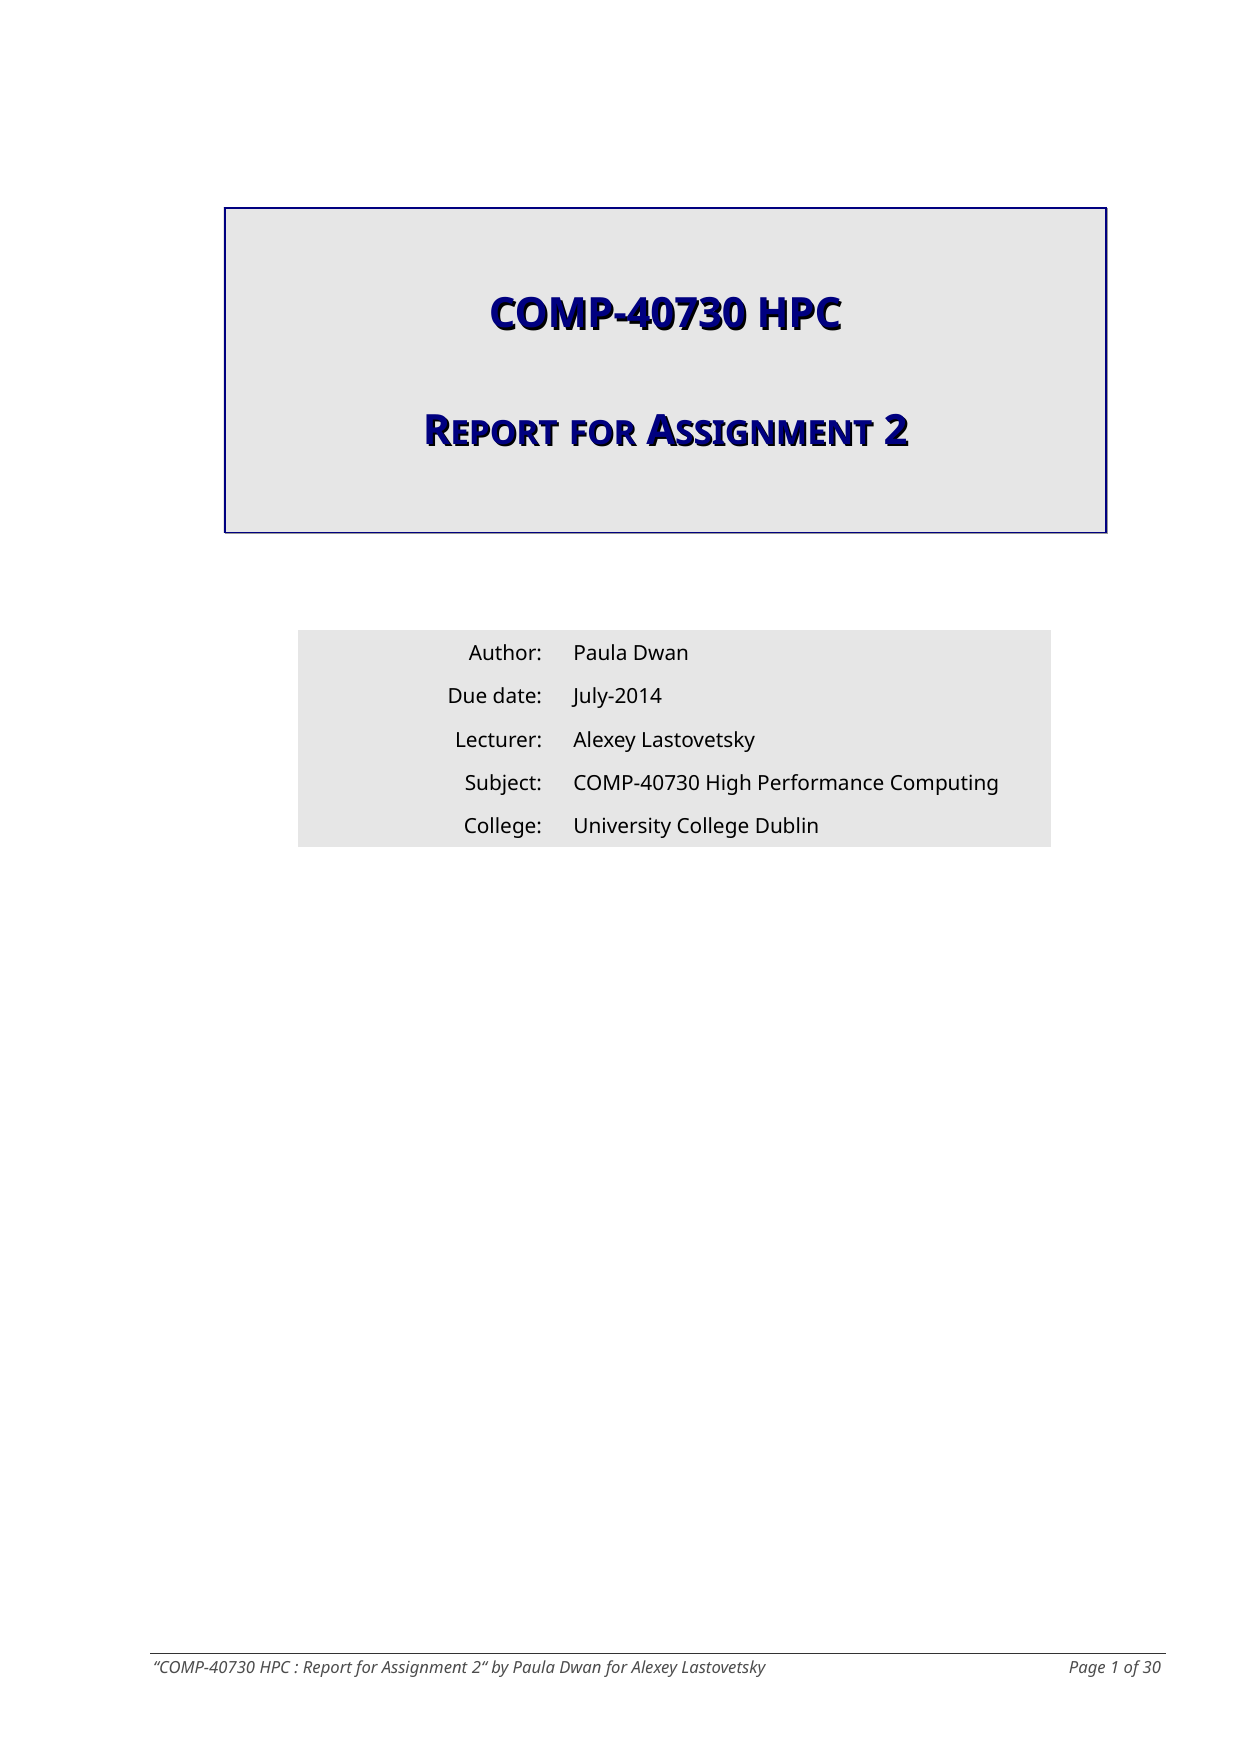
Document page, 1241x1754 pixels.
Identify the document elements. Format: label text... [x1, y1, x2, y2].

table_cell Due date: [298, 674, 542, 717]
table_header Author: [298, 630, 542, 674]
table_cell Subject: [298, 761, 542, 804]
title COMP-40730 HPC [226, 209, 1105, 324]
title Report for Assignment 2 [226, 324, 1105, 532]
table_header Paula Dwan [542, 630, 1051, 674]
table_cell July-2014 [542, 674, 1051, 717]
table_cell University College Dublin [542, 804, 1051, 847]
table_cell Alexey Lastovetsky [542, 717, 1051, 761]
table_cell College: [298, 804, 542, 847]
table_cell COMP-40730 High Performance Computing [542, 761, 1051, 804]
table_cell Lecturer: [298, 717, 542, 761]
